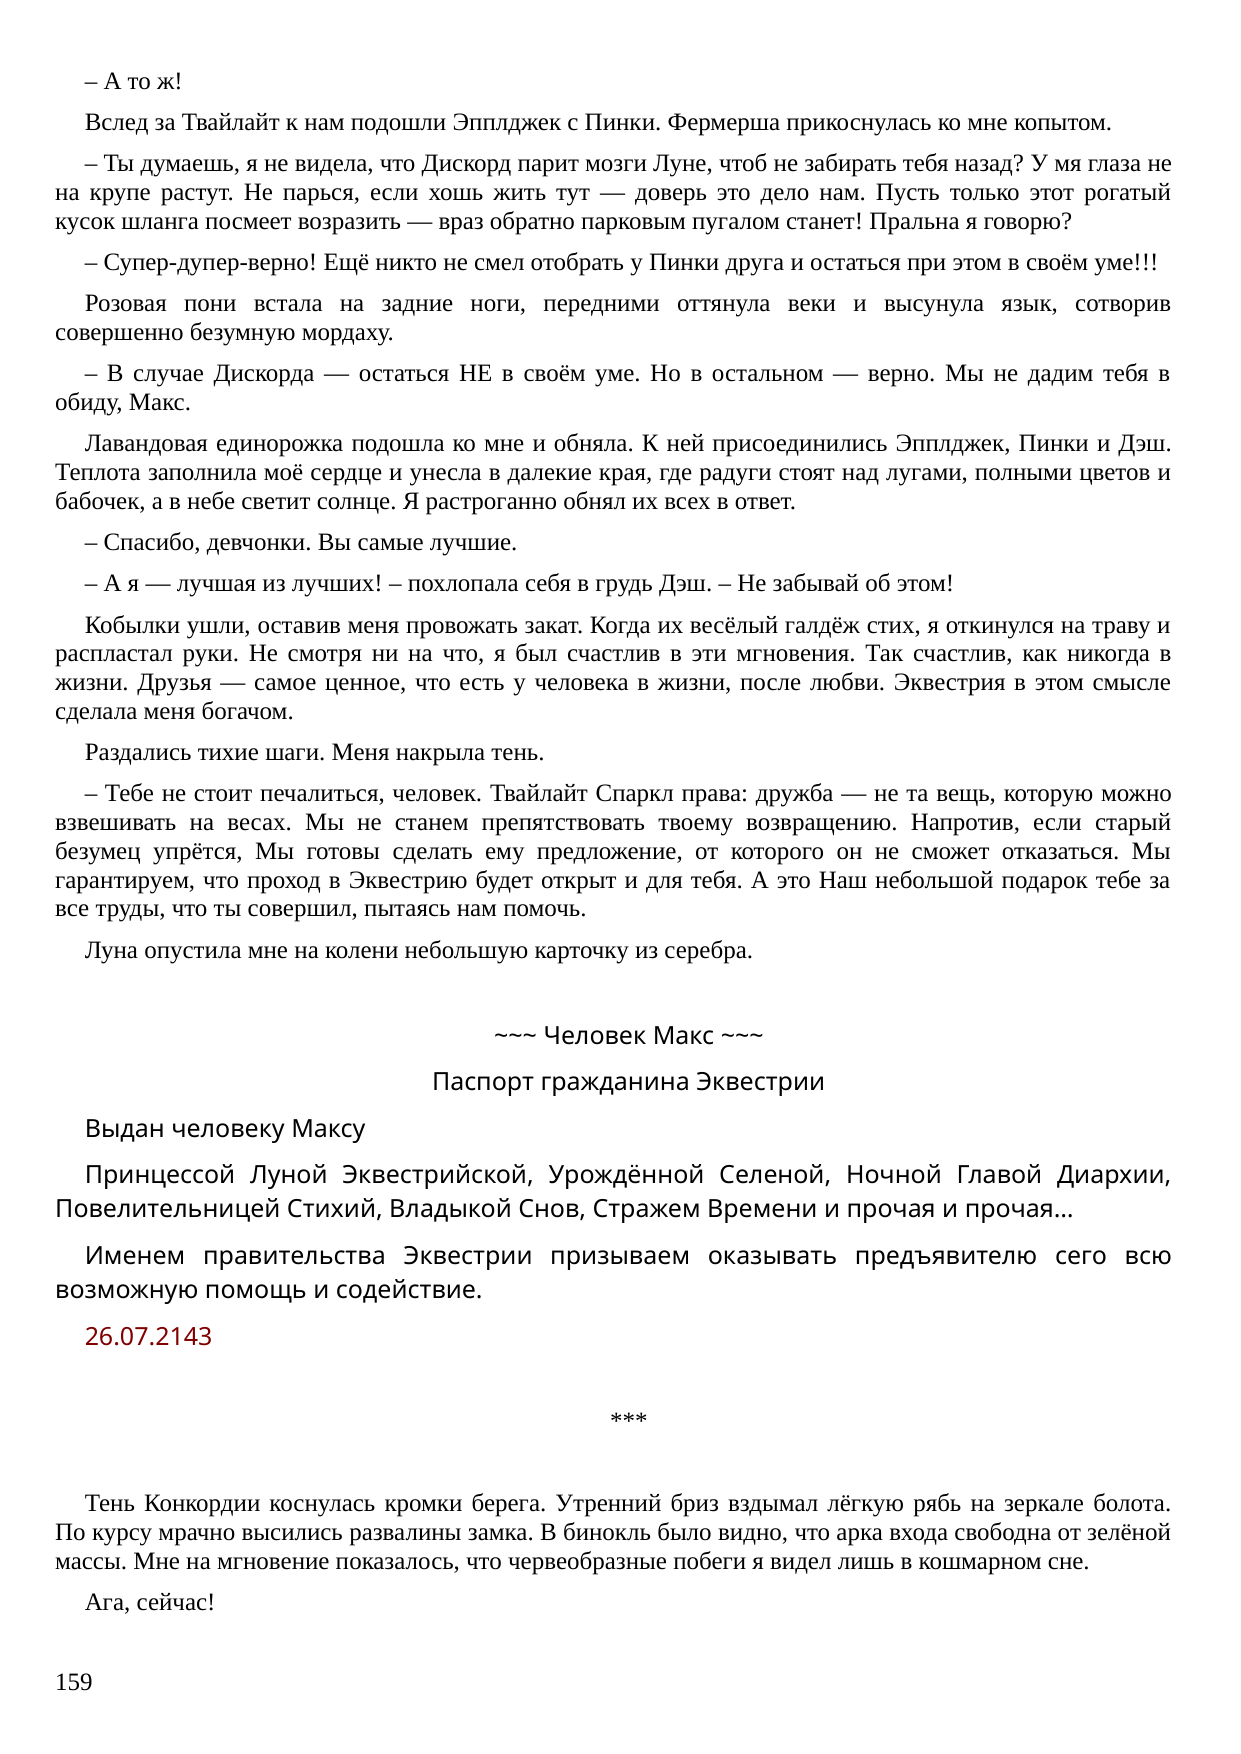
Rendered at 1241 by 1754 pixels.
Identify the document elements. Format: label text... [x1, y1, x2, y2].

text Лавандовая единорожка подошла ко мне и обняла. К ней присоединились Эпплджек, Пинки и Дэш. Теплота заполнила моё сердце и унесла в далекие края, где радуги стоят над лугами, полными цветов и бабочек, а в небе светит солнце. Я растроганно обнял их всех в ответ. [55, 428, 1173, 515]
text Вслед за Твайлайт к нам подошли Эпплджек с Пинки. Фермерша прикоснулась ко мне копытом. [55, 107, 1173, 136]
text *** [55, 1406, 1173, 1435]
text Раздались тихие шаги. Меня накрыла тень. [55, 737, 1173, 766]
text Кобылки ушли, оставив меня провожать закат. Когда их весёлый галдёж стих, я откинулся на траву и распластал руки. Не смотря ни на что, я был счастлив в эти мгновения. Так счастлив, как никогда в жизни. Друзья — самое ценное, что есть у человека в жизни, после любви. Эквестрия в этом смысле сделала меня богачом. [55, 610, 1173, 725]
text – А я — лучшая из лучших! – похлопала себя в грудь Дэш. – Не забывай об этом! [55, 568, 1173, 597]
text – В случае Дискорда — остаться НЕ в своём уме. Но в остальном — верно. Мы не дадим тебя в обиду, Макс. [55, 358, 1173, 416]
text – Тебе не стоит печалиться, человек. Твайлайт Спаркл права: дружба — не та вещь, которую можно взвешивать на весах. Мы не станем препятствовать твоему возвращению. Напротив, если старый безумец упрётся, Мы готовы сделать ему предложение, от которого он не сможет отказаться. Мы гарантируем, что проход в Эквестрию будет открыт и для тебя. А это Наш небольшой подарок тебе за все труды, что ты совершил, пытаясь нам помочь. [55, 778, 1173, 922]
text – Супер-дупер-верно! Ещё никто не смел отобрать у Пинки друга и остаться при этом в своём уме!!! [55, 247, 1173, 276]
text Именем правительства Эквестрии призываем оказывать предъявителю сего всю возможную помощь и содействие. [55, 1238, 1173, 1306]
text Луна опустила мне на колени небольшую карточку из серебра. [55, 935, 1173, 963]
text – А то ж! [55, 66, 1173, 95]
text Паспорт гражданина Эквестрии [55, 1064, 1173, 1098]
text ~~~ Человек Макс ~~~ [55, 1017, 1173, 1051]
text Тень Конкордии коснулась кромки берега. Утренний бриз вздымал лёгкую рябь на зеркале болота. По курсу мрачно высились развалины замка. В бинокль было видно, что арка входа свободна от зелёной массы. Мне на мгновение показалось, что червеобразные побеги я видел лишь в кошмарном сне. [55, 1488, 1173, 1575]
text Ага, сейчас! [55, 1587, 1173, 1616]
text Выдан человеку Максу [55, 1110, 1173, 1144]
text Розовая пони встала на задние ноги, передними оттянула веки и высунула язык, сотворив совершенно безумную мордаху. [55, 288, 1173, 346]
text – Спасибо, девчонки. Вы самые лучшие. [55, 527, 1173, 556]
text Принцессой Луной Эквестрийской, Урождённой Селеной, Ночной Главой Диархии, Повелительницей Стихий, Владыкой Снов, Стражем Времени и прочая и прочая… [55, 1157, 1173, 1225]
text – Ты думаешь, я не видела, что Дискорд парит мозги Луне, чтоб не забирать тебя назад? У мя глаза не на крупе растут. Не парься, если хошь жить тут — доверь это дело нам. Пусть только этот рогатый кусок шланга посмеет возразить — враз обратно парковым пугалом станет! Пральна я говорю? [55, 148, 1173, 235]
text 26.07.2143 [55, 1318, 1173, 1352]
